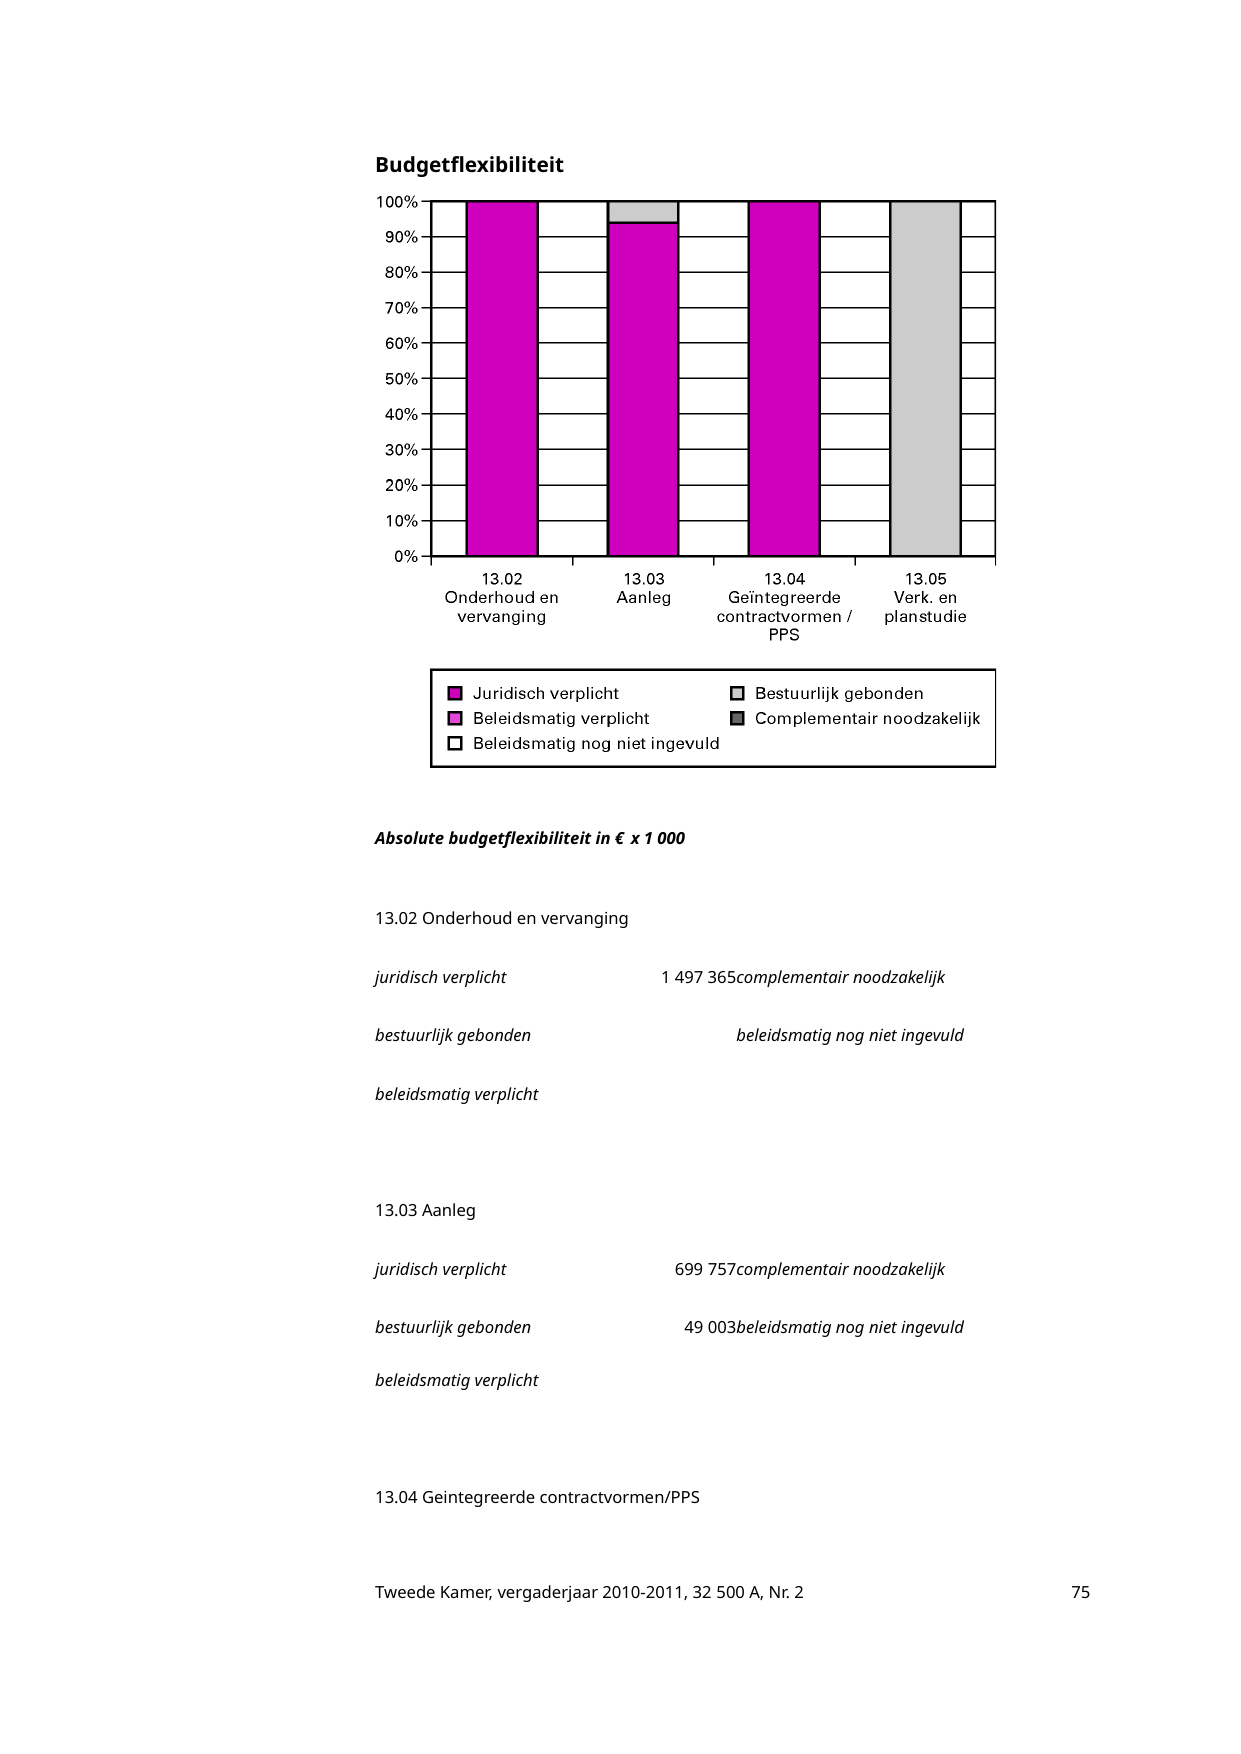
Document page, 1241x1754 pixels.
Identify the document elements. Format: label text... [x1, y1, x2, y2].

table_cell beleidsmatig nog niet ingevuld [736, 1024, 1090, 1082]
table_header [996, 907, 1090, 965]
table_cell [996, 1427, 1090, 1486]
table_cell bestuurlijk gebonden [375, 1024, 642, 1082]
table_cell [375, 1427, 642, 1486]
table_cell [736, 1082, 996, 1141]
table_cell beleidsmatig nog niet ingevuld [736, 1316, 1090, 1369]
table_header [736, 907, 996, 965]
table_cell [736, 1141, 996, 1199]
table_cell [736, 1427, 996, 1486]
table_cell [996, 965, 1090, 1024]
table_cell [996, 1141, 1090, 1199]
table_header 13.02 Onderhoud en vervanging [375, 907, 736, 965]
table_cell 13.04 Geintegreerde contractvormen/PPS [375, 1486, 996, 1544]
table_cell [642, 1024, 736, 1082]
table_cell [736, 1199, 996, 1257]
table_cell [642, 1082, 736, 1141]
table_cell [996, 1258, 1090, 1316]
table_cell [642, 1427, 736, 1486]
table_cell [642, 1369, 736, 1427]
table_cell juridisch verplicht [375, 1258, 642, 1316]
table_cell 699 757 [642, 1258, 736, 1316]
table_cell juridisch verplicht [375, 965, 642, 1024]
table_cell [375, 1141, 642, 1199]
table_cell beleidsmatig verplicht [375, 1082, 642, 1141]
table_cell [996, 1199, 1090, 1257]
table_cell [642, 1141, 736, 1199]
table_cell complementair noodzakelijk [736, 965, 996, 1024]
table_cell bestuurlijk gebonden [375, 1316, 642, 1369]
table_cell 49 003 [642, 1316, 736, 1369]
table_cell [996, 1486, 1090, 1544]
table_cell [736, 1369, 996, 1427]
table_cell [642, 1199, 736, 1257]
table_cell 13.03 Aanleg [375, 1199, 642, 1257]
text Budgetflexibiliteit [375, 150, 1090, 178]
table_cell complementair noodzakelijk [736, 1258, 996, 1316]
table_cell 1 497 365 [642, 965, 736, 1024]
table_cell [996, 1369, 1090, 1427]
text Absolute budgetflexibiliteit in € x 1 000 [375, 826, 1090, 849]
picture [375, 193, 997, 768]
table_cell [996, 1082, 1090, 1141]
table_cell beleidsmatig verplicht [375, 1369, 642, 1427]
